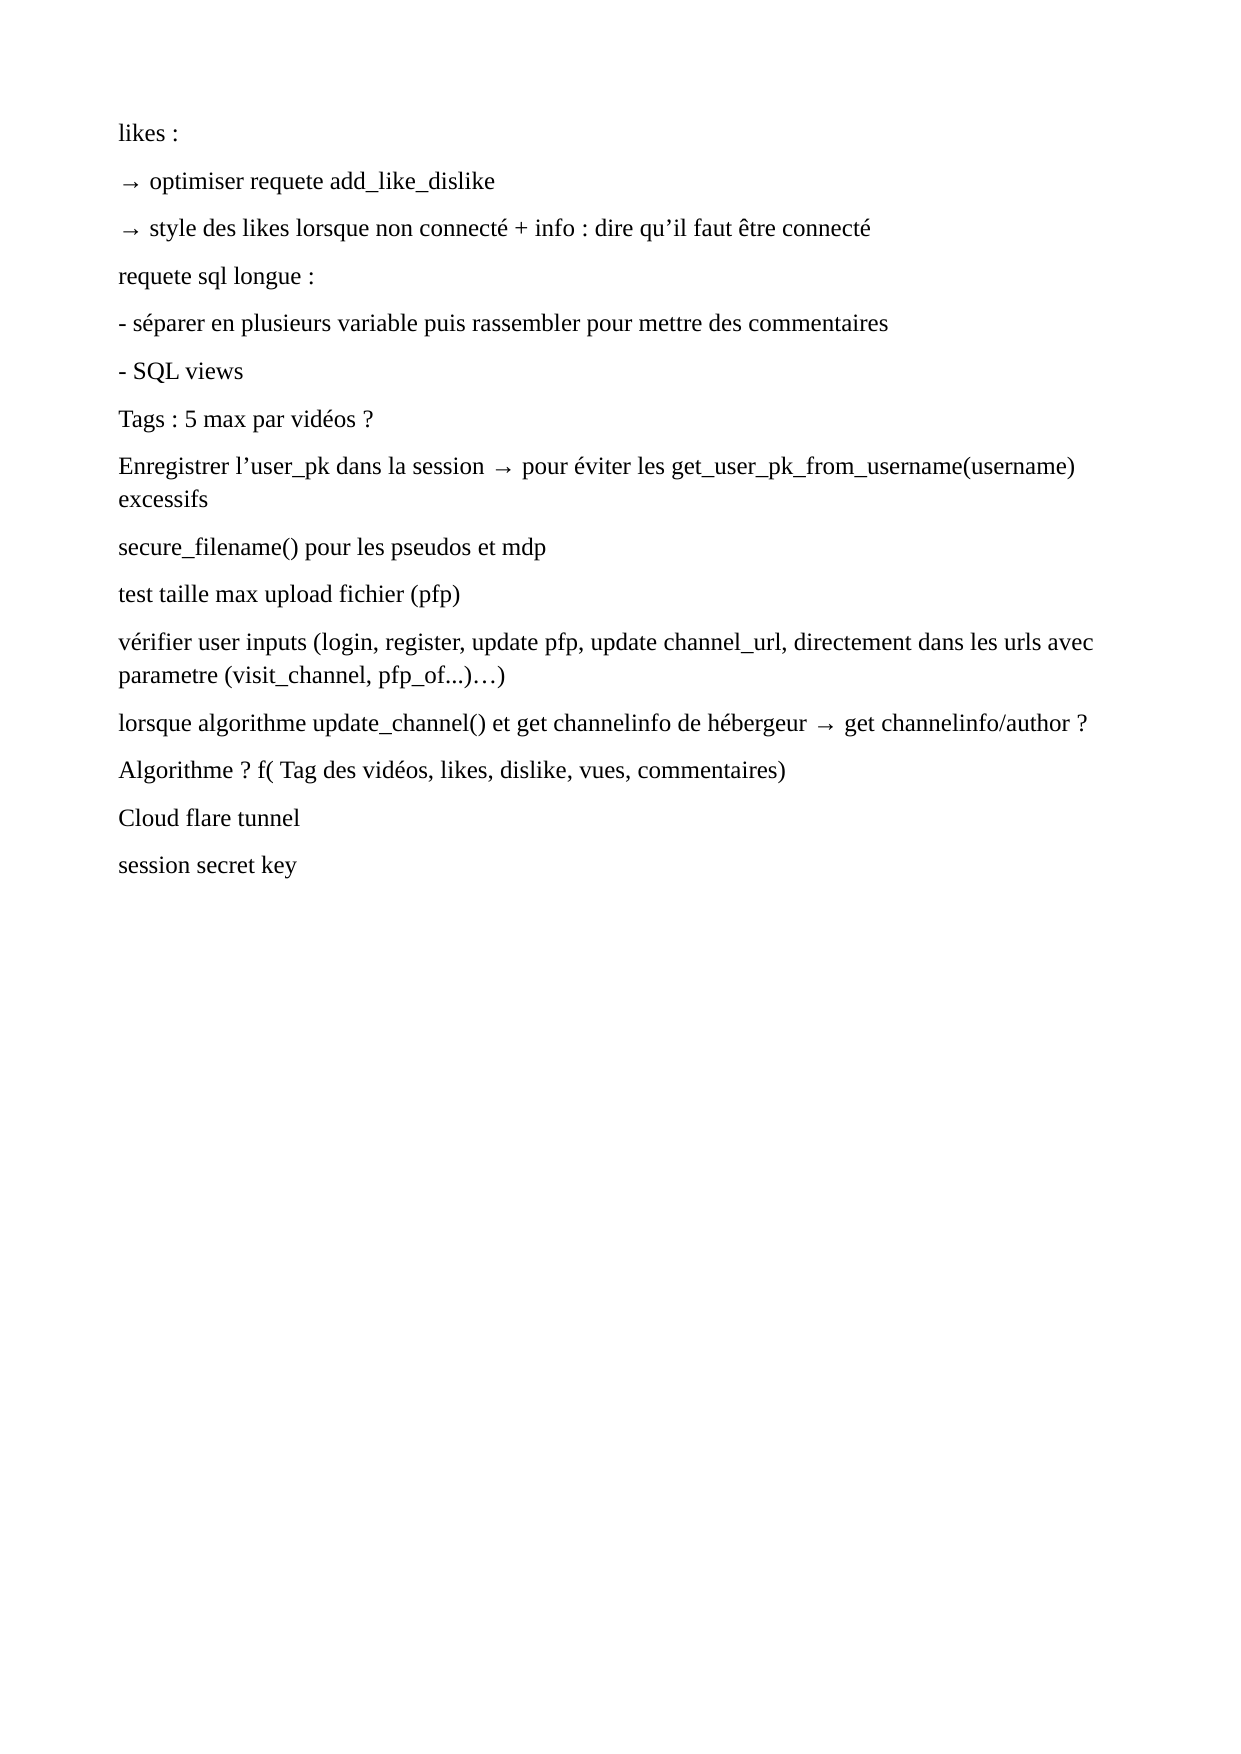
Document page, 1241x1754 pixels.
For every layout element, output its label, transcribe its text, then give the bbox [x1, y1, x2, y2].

text - séparer en plusieurs variable puis rassembler pour mettre des commentaires [118, 308, 1122, 337]
text Tags : 5 max par vidéos ? [118, 404, 1122, 432]
text - SQL views [118, 356, 1122, 385]
text lorsque algorithme update_channel() et get channelinfo de hébergeur → get channelinfo/author ? [118, 708, 1122, 737]
text session secret key [118, 851, 1122, 879]
text Algorithme ? f( Tag des vidéos, likes, dislike, vues, commentaires) [118, 755, 1122, 784]
text → style des likes lorsque non connecté + info : dire qu’il faut être connecté [118, 213, 1122, 242]
text Cloud flare tunnel [118, 803, 1122, 832]
text likes : [118, 118, 1122, 147]
text Enregistrer l’user_pk dans la session → pour éviter les get_user_pk_from_username(username) excessifs [118, 451, 1122, 513]
text secure_filename() pour les pseudos et mdp [118, 532, 1122, 561]
text test taille max upload fichier (pfp) [118, 579, 1122, 608]
text → optimiser requete add_like_dislike [118, 166, 1122, 194]
text vérifier user inputs (login, register, update pfp, update channel_url, directement dans les urls avec parametre (visit_channel, pfp_of...)…) [118, 627, 1122, 689]
text requete sql longue : [118, 261, 1122, 290]
